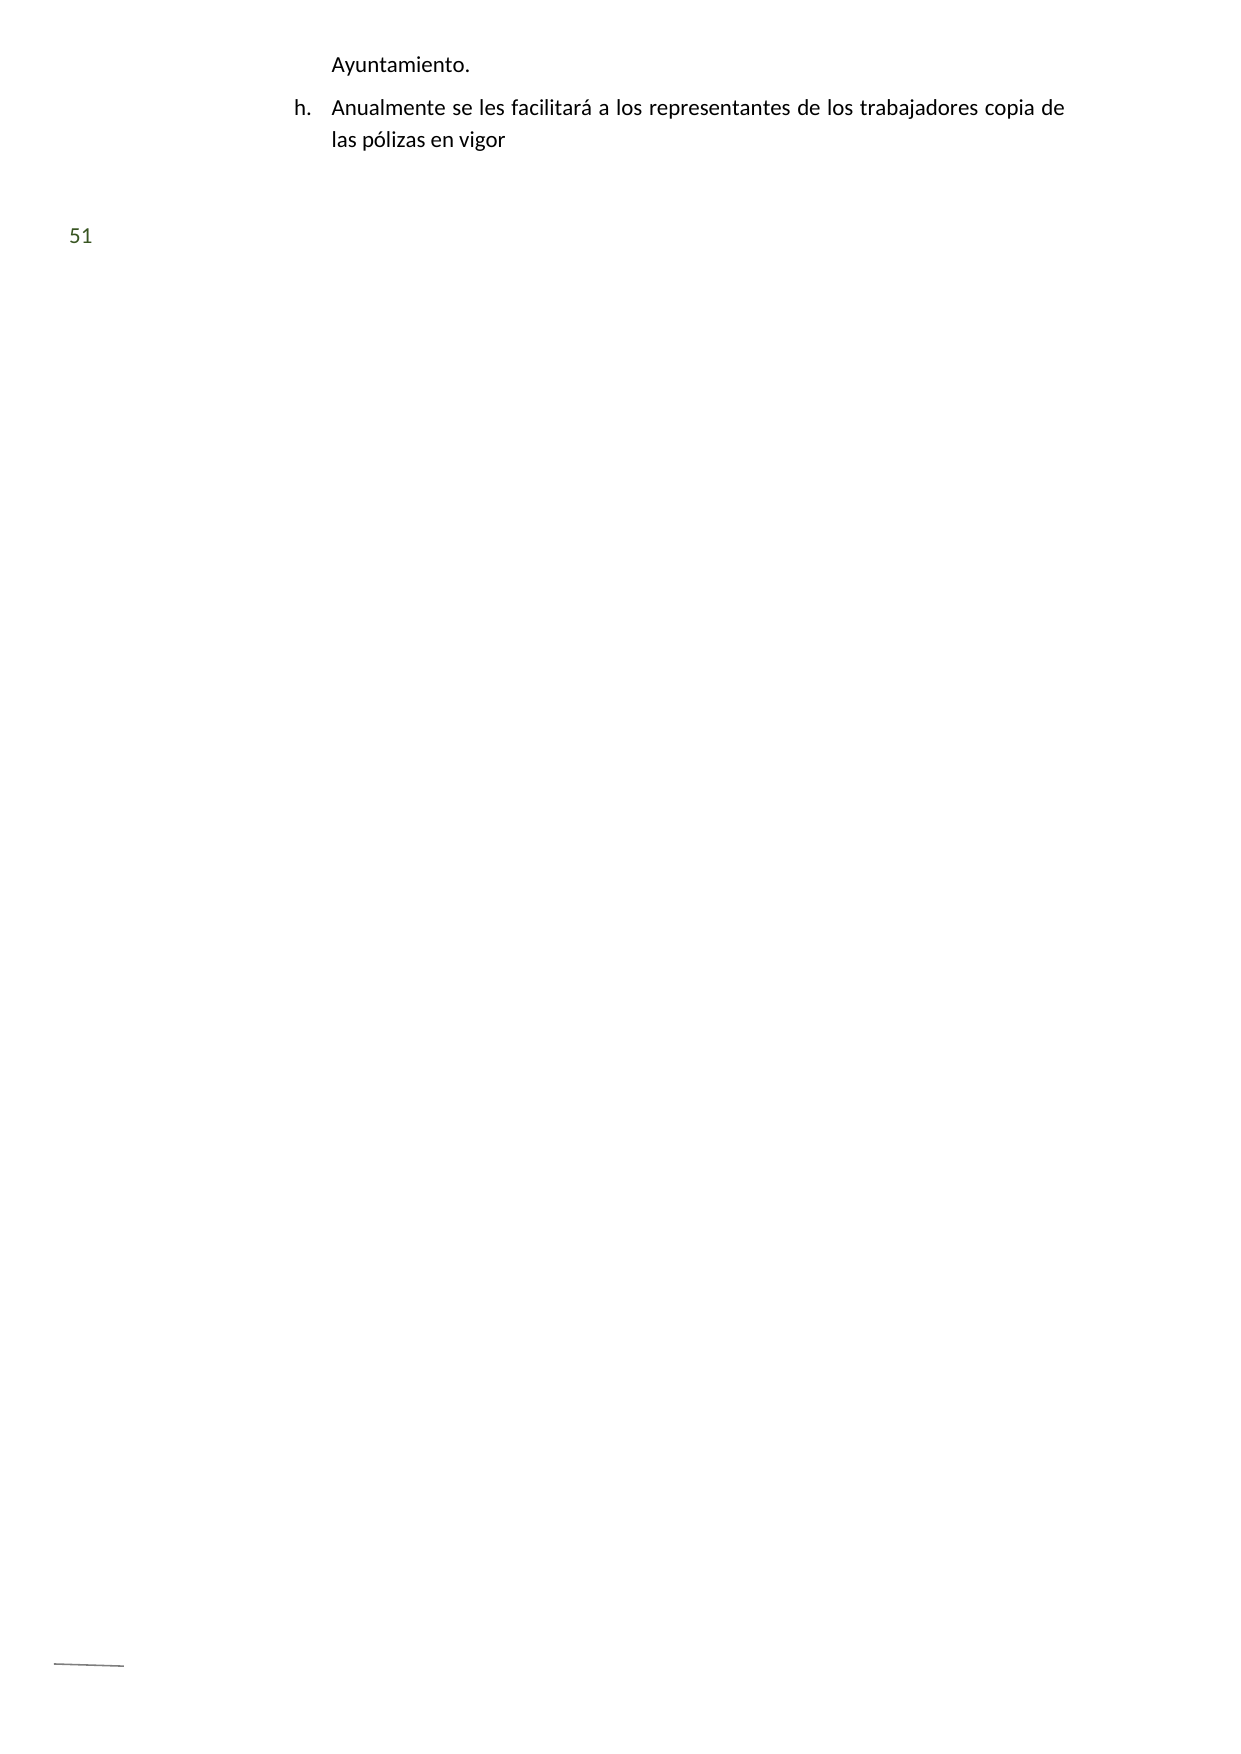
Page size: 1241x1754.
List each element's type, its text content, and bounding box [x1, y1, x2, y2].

list Ayuntamiento. [294, 50, 1066, 78]
text 51 [69, 223, 1066, 249]
list Anualmente se les facilitará a los representantes de los trabajadores copia de las pólizas en vigor [294, 93, 1066, 153]
